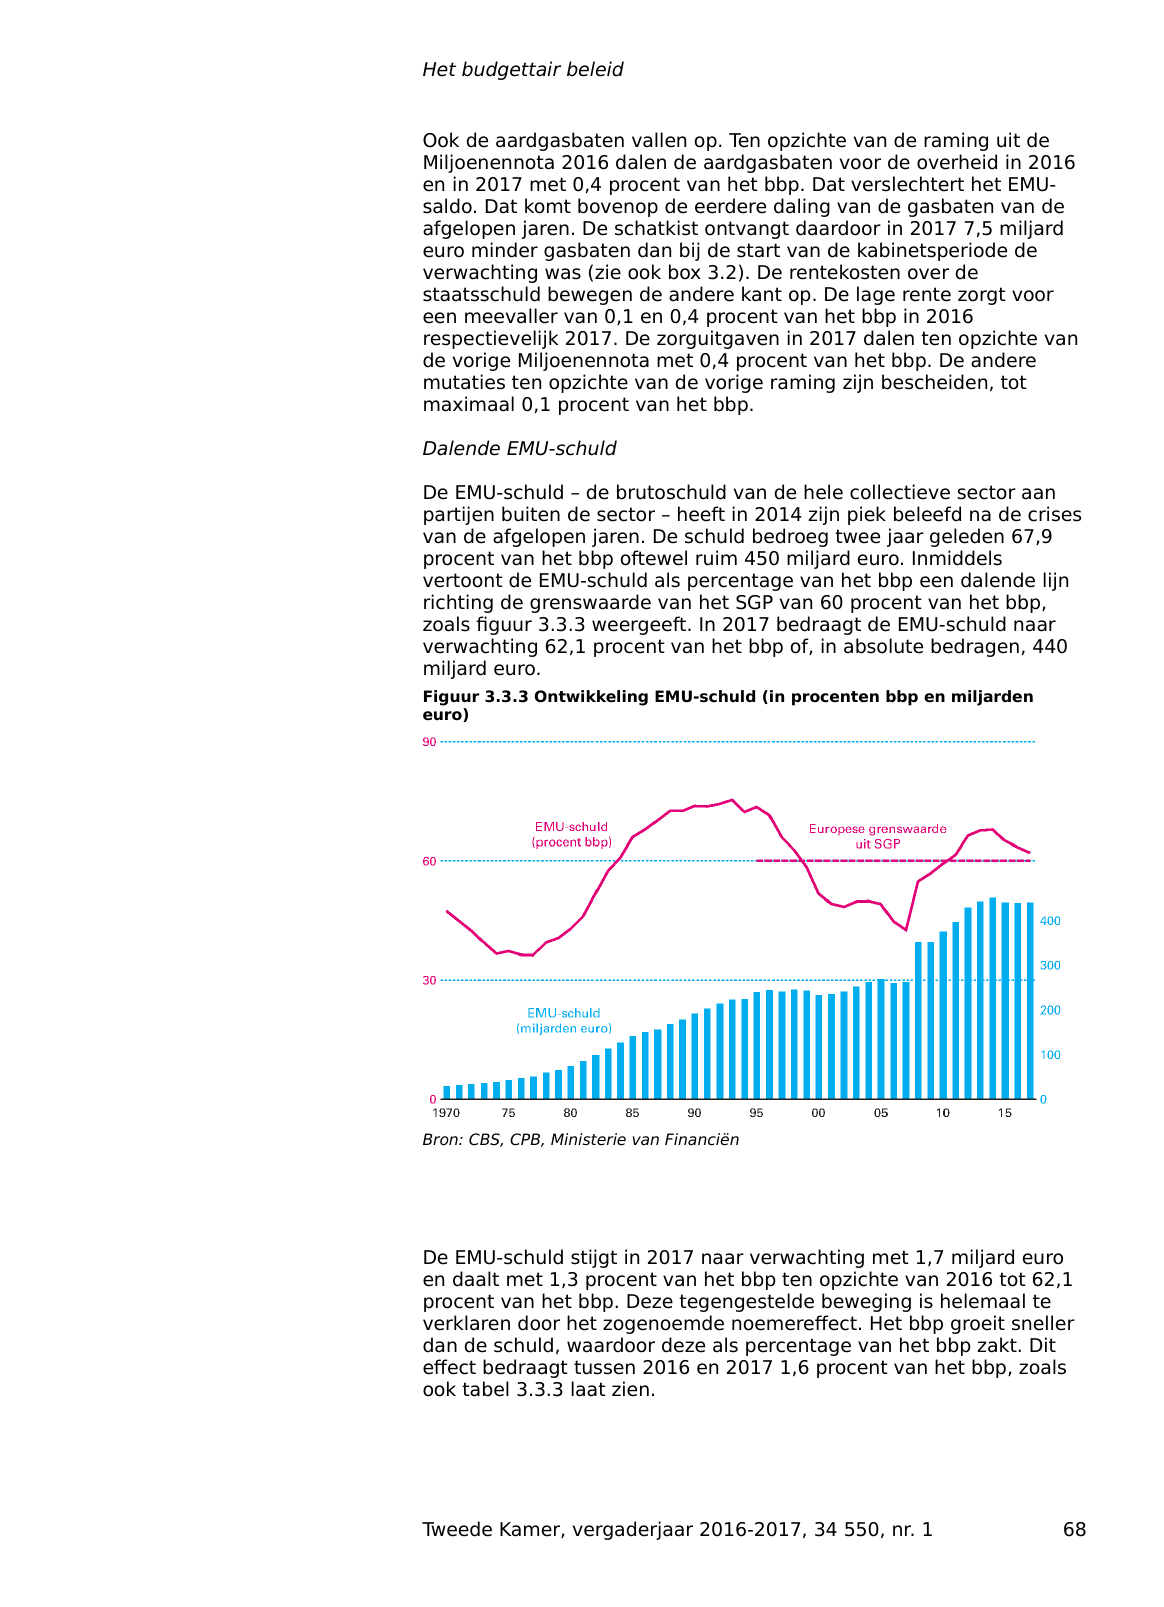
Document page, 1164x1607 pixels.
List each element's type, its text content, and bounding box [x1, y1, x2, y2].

text Figuur 3.3.3 Ontwikkeling EMU-schuld (in procenten bbp en miljarden euro) [422, 688, 1060, 724]
text Bron: CBS, CPB, Ministerie van Financiën [422, 1131, 1060, 1149]
subtitle Dalende EMU-schuld [422, 438, 1087, 460]
text De EMU-schuld – de brutoschuld van de hele collectieve sector aan partijen buiten de sector – heeft in 2014 zijn piek beleefd na de crises van de afgelopen jaren. De schuld bedroeg twee jaar geleden 67,9 procent van het bbp oftewel ruim 450 miljard euro. Inmiddels vertoont de EMU-schuld als percentage van het bbp een dalende lijn richting de grenswaarde van het SGP van 60 procent van het bbp, zoals figuur 3.3.3 weergeeft. In 2017 bedraagt de EMU-schuld naar verwachting 62,1 procent van het bbp of, in absolute bedragen, 440 miljard euro. [422, 482, 1087, 680]
picture [422, 735, 1060, 1120]
text Ook de aardgasbaten vallen op. Ten opzichte van de raming uit de Miljoenennota 2016 dalen de aardgasbaten voor de overheid in 2016 en in 2017 met 0,4 procent van het bbp. Dat verslechtert het EMU-saldo. Dat komt bovenop de eerdere daling van de gasbaten van de afgelopen jaren. De schatkist ontvangt daardoor in 2017 7,5 miljard euro minder gasbaten dan bij de start van de kabinetsperiode de verwachting was (zie ook box 3.2). De rentekosten over de staatsschuld bewegen de andere kant op. De lage rente zorgt voor een meevaller van 0,1 en 0,4 procent van het bbp in 2016 respectievelijk 2017. De zorguitgaven in 2017 dalen ten opzichte van de vorige Miljoenennota met 0,4 procent van het bbp. De andere mutaties ten opzichte van de vorige raming zijn bescheiden, tot maximaal 0,1 procent van het bbp. [422, 130, 1087, 416]
text De EMU-schuld stijgt in 2017 naar verwachting met 1,7 miljard euro en daalt met 1,3 procent van het bbp ten opzichte van 2016 tot 62,1 procent van het bbp. Deze tegengestelde beweging is helemaal te verklaren door het zogenoemde noemereffect. Het bbp groeit sneller dan de schuld, waardoor deze als percentage van het bbp zakt. Dit effect bedraagt tussen 2016 en 2017 1,6 procent van het bbp, zoals ook tabel 3.3.3 laat zien. [422, 1247, 1087, 1401]
